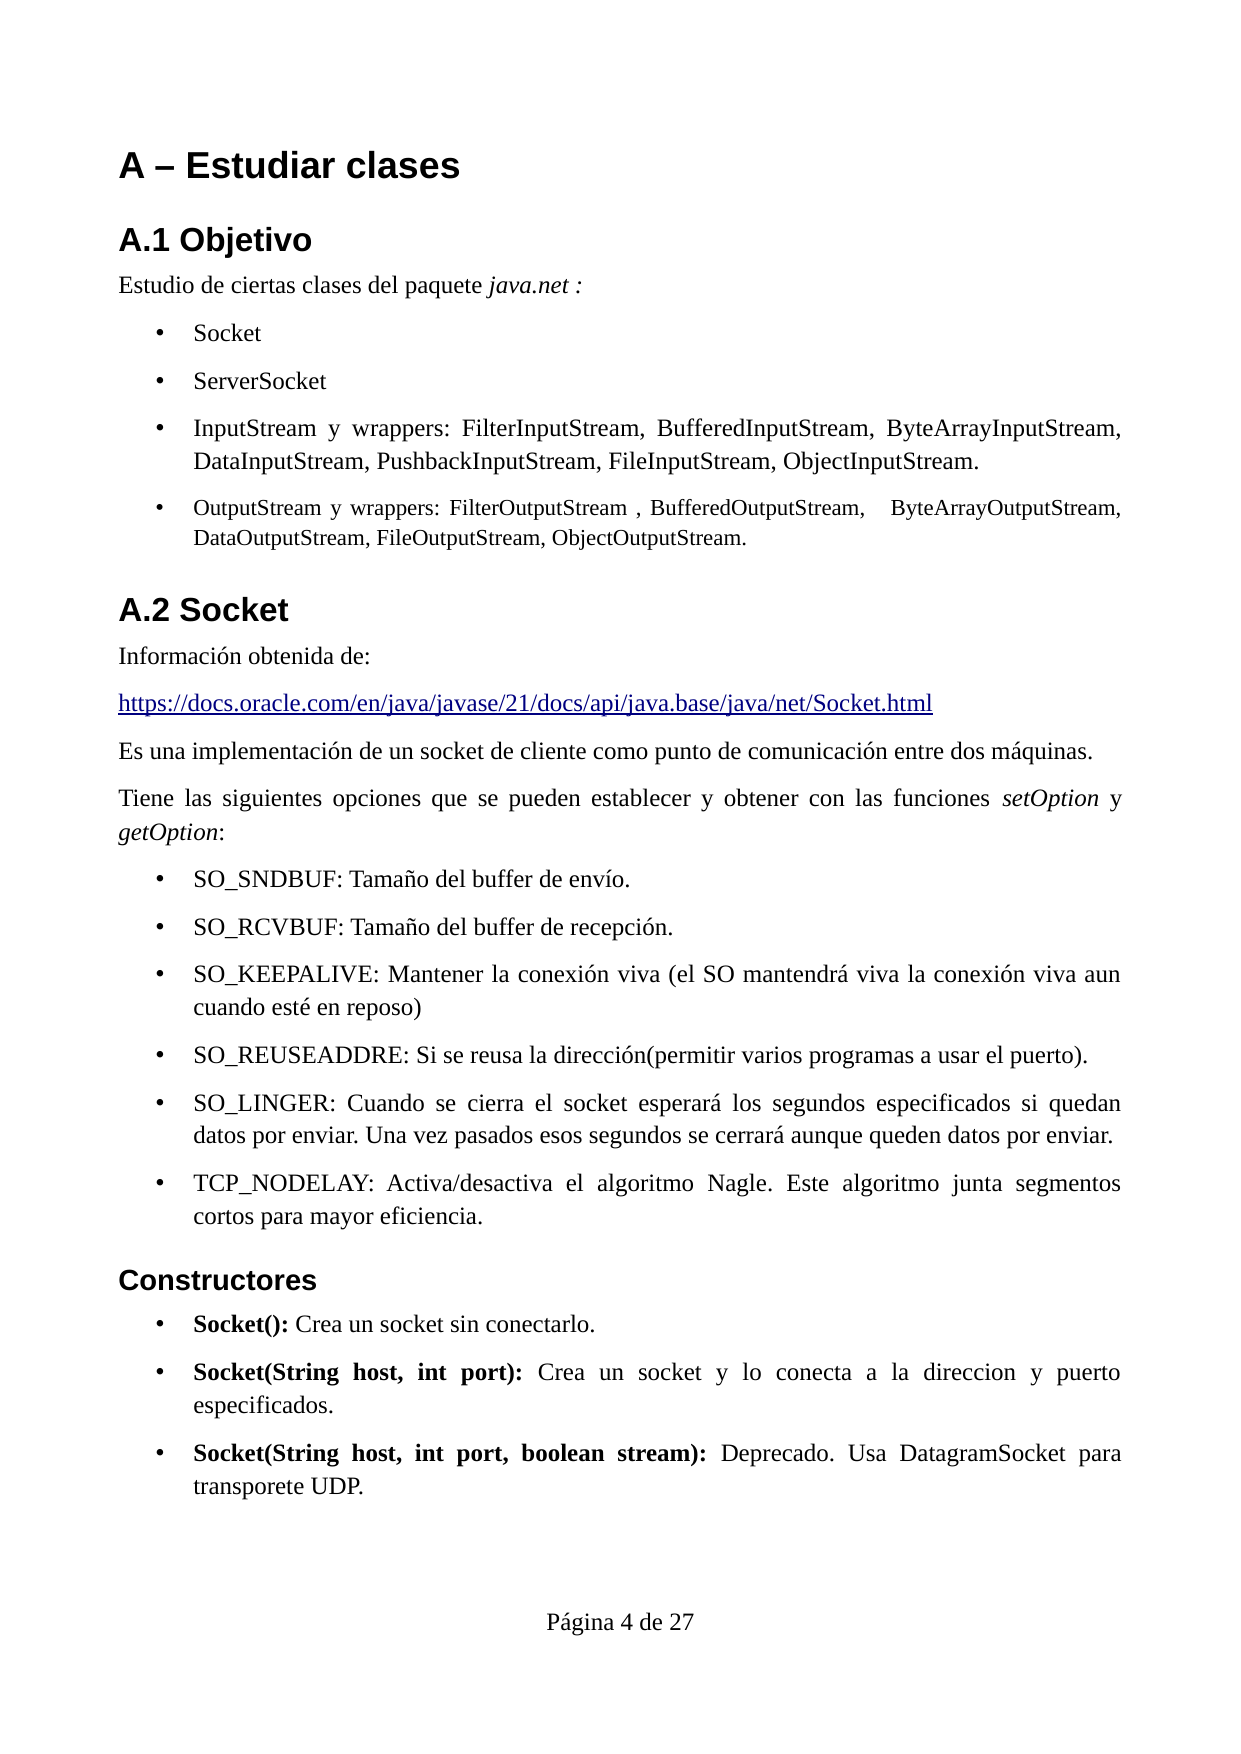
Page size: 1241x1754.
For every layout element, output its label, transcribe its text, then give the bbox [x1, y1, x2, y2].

text Tiene las siguientes opciones que se pueden establecer y obtener con las funciones setOption y getOption: [118, 783, 1122, 845]
subtitle A.1 Objetivo [118, 219, 1122, 258]
list SO_RCVBUF: Tamaño del buffer de recepción. [156, 912, 1122, 941]
list Socket(): Crea un socket sin conectarlo. [156, 1309, 1122, 1338]
list TCP_NODELAY: Activa/desactiva el algoritmo Nagle. Este algoritmo junta segmentos cortos para mayor eficiencia. [156, 1168, 1122, 1230]
text Es una implementación de un socket de cliente como punto de comunicación entre dos máquinas. [118, 736, 1122, 765]
list Socket(String host, int port, boolean stream): Deprecado. Usa DatagramSocket para transporete UDP. [156, 1438, 1122, 1499]
list OutputStream y wrappers: FilterOutputStream , BufferedOutputStream, ByteArrayOutputStream, DataOutputStream, FileOutputStream, ObjectOutputStream. [156, 494, 1122, 551]
list ServerSocket [156, 366, 1122, 394]
list Socket [156, 318, 1122, 347]
subtitle Constructores [118, 1263, 1122, 1297]
list InputStream y wrappers: FilterInputStream, BufferedInputStream, ByteArrayInputStream, DataInputStream, PushbackInputStream, FileInputStream, ObjectInputStream. [156, 413, 1122, 475]
text Estudio de ciertas clases del paquete java.net : [118, 271, 1122, 299]
list SO_LINGER: Cuando se cierra el socket esperará los segundos especificados si quedan datos por enviar. Una vez pasados esos segundos se cerrará aunque queden datos por enviar. [156, 1088, 1122, 1149]
subtitle A – Estudiar clases [118, 143, 1122, 186]
list Socket(String host, int port): Crea un socket y lo conecta a la direccion y puerto especificados. [156, 1357, 1122, 1419]
text Información obtenida de: [118, 641, 1122, 669]
subtitle A.2 Socket [118, 590, 1122, 628]
list SO_KEEPALIVE: Mantener la conexión viva (el SO mantendrá viva la conexión viva aun cuando esté en reposo) [156, 959, 1122, 1021]
list SO_SNDBUF: Tamaño del buffer de envío. [156, 864, 1122, 893]
list SO_REUSEADDRE: Si se reusa la dirección(permitir varios programas a usar el puerto). [156, 1040, 1122, 1069]
text https://docs.oracle.com/en/java/javase/21/docs/api/java.base/java/net/Socket.html [118, 688, 1122, 717]
